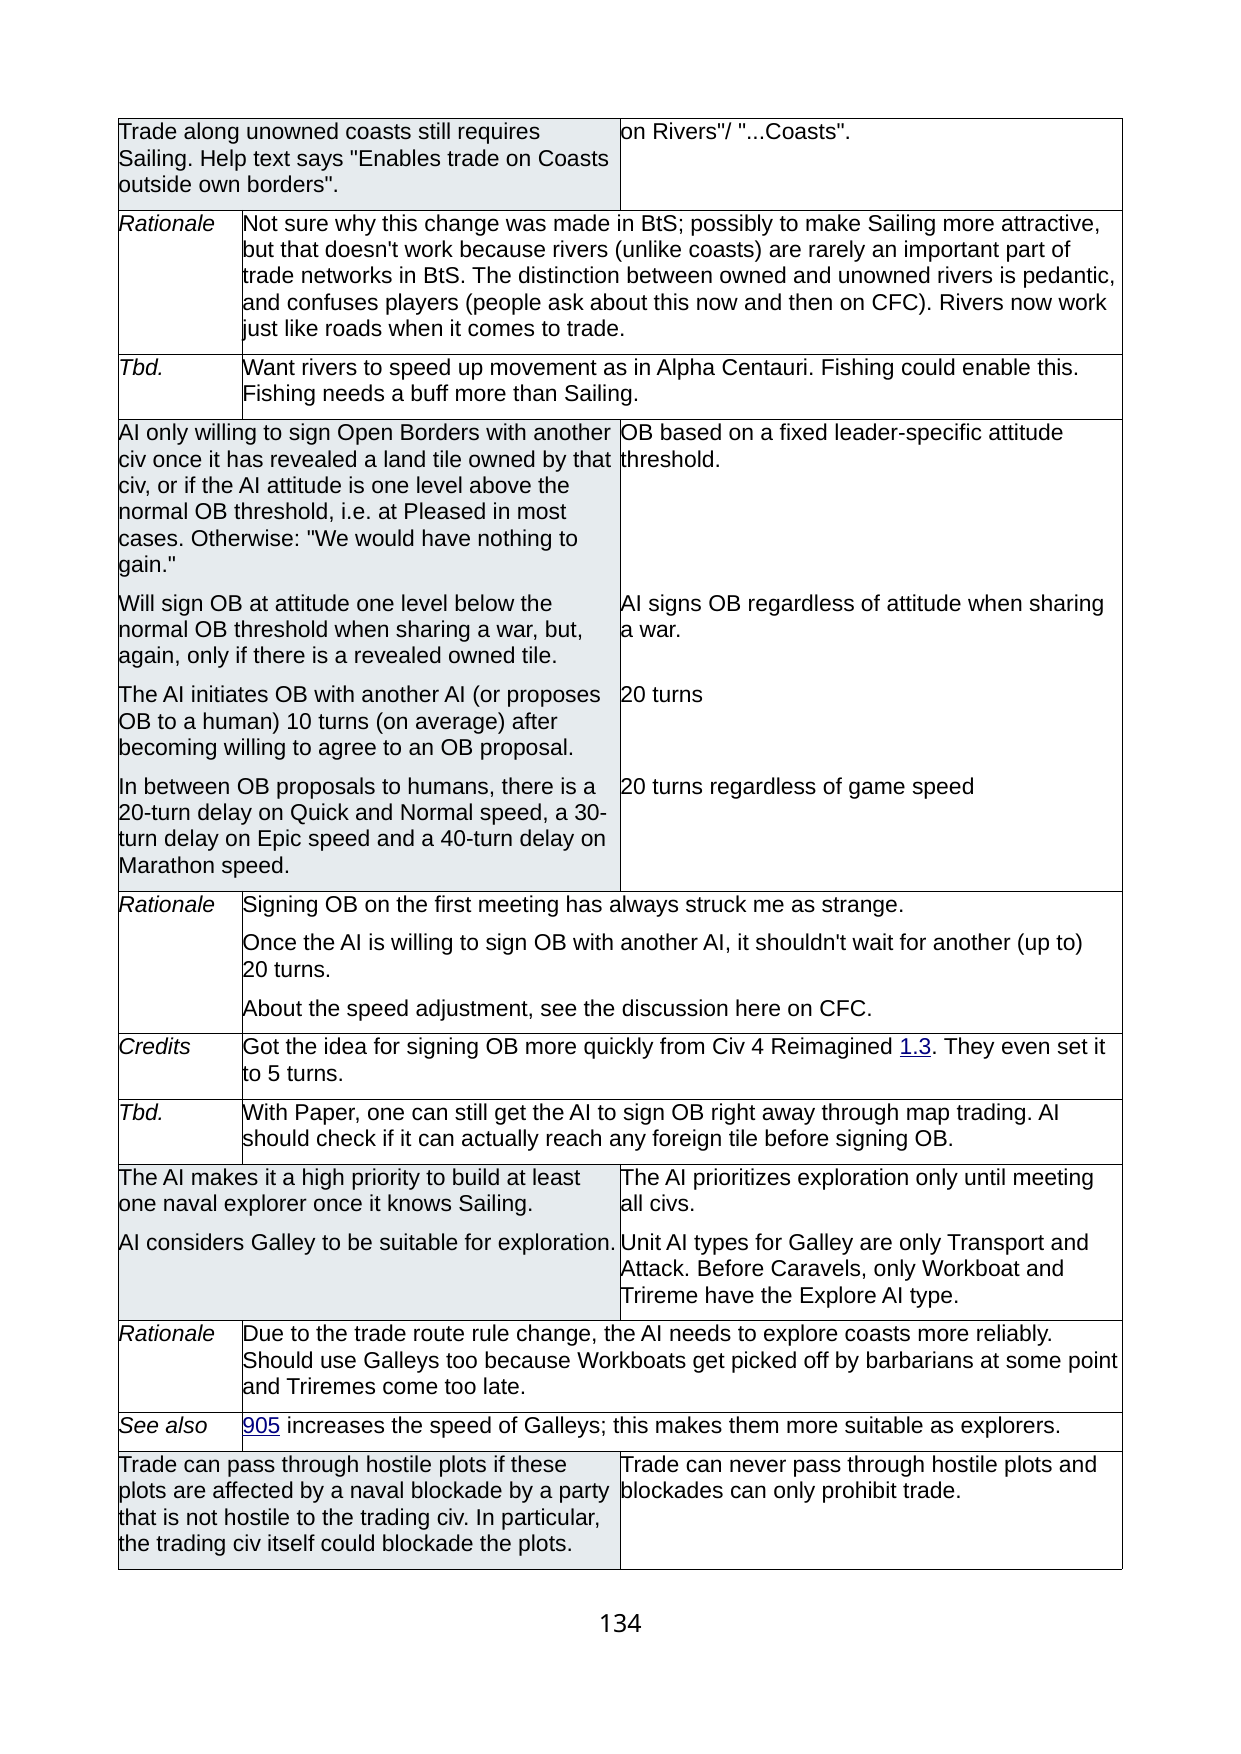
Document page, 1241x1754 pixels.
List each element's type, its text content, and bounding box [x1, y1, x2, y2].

table_cell Rationale [119, 211, 242, 354]
table_cell OB based on a fixed leader-specific attitude threshold. AI signs OB regardless of attitude when sharing a war. 20 turns 20 turns regardless of game speed [621, 420, 1122, 891]
table_cell Trade can pass through hostile plots if these plots are affected by a naval blockade by a party that is not hostile to the trading civ. In particular, the trading civ itself could blockade the plots. [119, 1452, 620, 1569]
table_cell The AI makes it a high priority to build at least one naval explorer once it knows Sailing. AI considers Galley to be suitable for exploration. [119, 1165, 620, 1320]
table_cell Trade along unowned coasts still requires Sailing. Help text says "Enables trade on Coasts outside own borders". [119, 119, 620, 210]
table_cell The AI prioritizes exploration only until meeting all civs. Unit AI types for Galley are only Transport and Attack. Before Caravels, only Workboat and Trireme have the Explore AI type. [621, 1165, 1122, 1320]
table_cell Want rivers to speed up movement as in Alpha Centauri. Fishing could enable this. Fishing needs a buff more than Sailing. [243, 355, 1122, 419]
table_cell AI only willing to sign Open Borders with another civ once it has revealed a land tile owned by that civ, or if the AI attitude is one level above the normal OB threshold, i.e. at Pleased in most cases. Otherwise: "We would have nothing to gain." Will sign OB at attitude one level below the normal OB threshold when sharing a war, but, again, only if there is a revealed owned tile. The AI initiates OB with another AI (or proposes OB to a human) 10 turns (on average) after becoming willing to agree to an OB proposal. In between OB proposals to humans, there is a 20-turn delay on Quick and Normal speed, a 30-turn delay on Epic speed and a 40-turn delay on Marathon speed. [119, 420, 620, 891]
table_cell Rationale [119, 892, 242, 1033]
table_cell 905 increases the speed of Galleys; this makes them more suitable as explorers. [243, 1413, 1122, 1451]
table_cell on Rivers"/ "...Coasts". [621, 119, 1122, 210]
table_cell Got the idea for signing OB more quickly from Civ 4 Reimagined 1.3. They even set it to 5 turns. [243, 1034, 1122, 1098]
table_cell Rationale [119, 1321, 242, 1412]
table_cell Tbd. [119, 1100, 242, 1164]
table_cell Trade can never pass through hostile plots and blockades can only prohibit trade. [621, 1452, 1122, 1569]
table_cell Signing OB on the first meeting has always struck me as strange. Once the AI is willing to sign OB with another AI, it shouldn't wait for another (up to) 20 turns. About the speed adjustment, see the discussion here on CFC. [243, 892, 1122, 1033]
table_cell Tbd. [119, 355, 242, 419]
table_cell See also [119, 1413, 242, 1451]
table_cell With Paper, one can still get the AI to sign OB right away through map trading. AI should check if it can actually reach any foreign tile before signing OB. [243, 1100, 1122, 1164]
table_cell Not sure why this change was made in BtS; possibly to make Sailing more attractive, but that doesn't work because rivers (unlike coasts) are rarely an important part of trade networks in BtS. The distinction between owned and unowned rivers is pedantic, and confuses players (people ask about this now and then on CFC). Rivers now work just like roads when it comes to trade. [243, 211, 1122, 354]
table_cell Due to the trade route rule change, the AI needs to explore coasts more reliably. Should use Galleys too because Workboats get picked off by barbarians at some point and Triremes come too late. [243, 1321, 1122, 1412]
table_cell Credits [119, 1034, 242, 1098]
